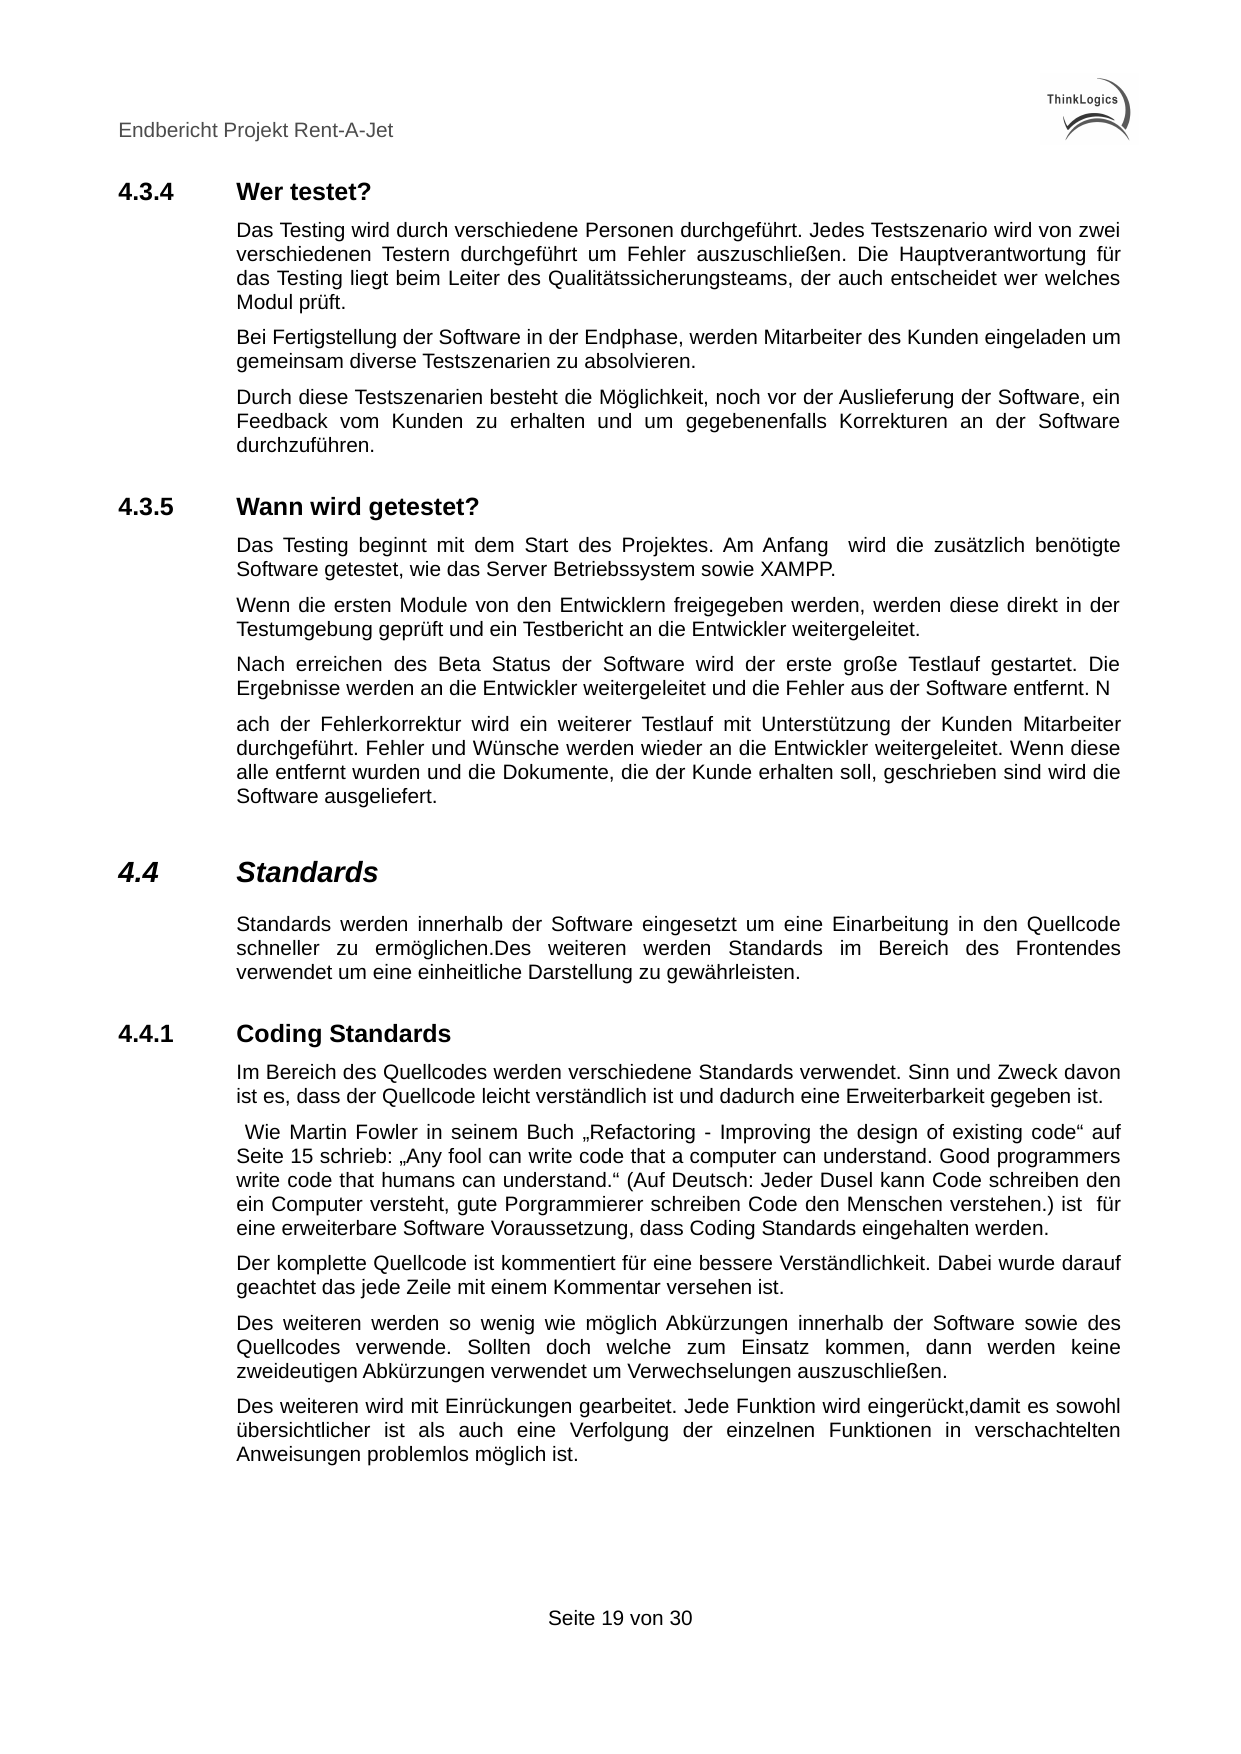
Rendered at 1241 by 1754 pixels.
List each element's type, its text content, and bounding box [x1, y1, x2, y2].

subtitle Wann wird getestet? [118, 492, 1122, 521]
text Der komplette Quellcode ist kommentiert für eine bessere Verständlichkeit. Dabei wurde darauf geachtet das jede Zeile mit einem Kommentar versehen ist. [236, 1251, 1122, 1299]
text Wenn die ersten Module von den Entwicklern freigegeben werden, werden diese direkt in der Testumgebung geprüft und ein Testbericht an die Entwickler weitergeleitet. [236, 592, 1122, 640]
text Standards werden innerhalb der Software eingesetzt um eine Einarbeitung in den Quellcode schneller zu ermöglichen.Des weiteren werden Standards im Bereich des Frontendes verwendet um eine einheitliche Darstellung zu gewährleisten. [236, 912, 1122, 984]
text Durch diese Testszenarien besteht die Möglichkeit, noch vor der Auslieferung der Software, ein Feedback vom Kunden zu erhalten und um gegebenenfalls Korrekturen an der Software durchzuführen. [236, 385, 1122, 457]
subtitle Wer testet? [118, 177, 1122, 206]
subtitle Standards [118, 855, 1122, 888]
text Im Bereich des Quellcodes werden verschiedene Standards verwendet. Sinn und Zweck davon ist es, dass der Quellcode leicht verständlich ist und dadurch eine Erweiterbarkeit gegeben ist. [236, 1060, 1122, 1108]
text ach der Fehlerkorrektur wird ein weiterer Testlauf mit Unterstützung der Kunden Mitarbeiter durchgeführt. Fehler und Wünsche werden wieder an die Entwickler weitergeleitet. Wenn diese alle entfernt wurden und die Dokumente, die der Kunde erhalten soll, geschrieben sind wird die Software ausgeliefert. [236, 712, 1122, 808]
text Das Testing wird durch verschiedene Personen durchgeführt. Jedes Testszenario wird von zwei verschiedenen Testern durchgeführt um Fehler auszuschließen. Die Hauptverantwortung für das Testing liegt beim Leiter des Qualitätssicherungsteams, der auch entscheidet wer welches Modul prüft. [236, 218, 1122, 313]
text Bei Fertigstellung der Software in der Endphase, werden Mitarbeiter des Kunden eingeladen um gemeinsam diverse Testszenarien zu absolvieren. [236, 325, 1122, 373]
text Des weiteren werden so wenig wie möglich Abkürzungen innerhalb der Software sowie des Quellcodes verwende. Sollten doch welche zum Einsatz kommen, dann werden keine zweideutigen Abkürzungen verwendet um Verwechselungen auszuschließen. [236, 1311, 1122, 1383]
text Das Testing beginnt mit dem Start des Projektes. Am Anfang wird die zusätzlich benötigte Software getestet, wie das Server Betriebssystem sowie XAMPP. [236, 533, 1122, 581]
text Des weiteren wird mit Einrückungen gearbeitet. Jede Funktion wird eingerückt,damit es sowohl übersichtlicher ist als auch eine Verfolgung der einzelnen Funktionen in verschachtelten Anweisungen problemlos möglich ist. [236, 1394, 1122, 1466]
text Nach erreichen des Beta Status der Software wird der erste große Testlauf gestartet. Die Ergebnisse werden an die Entwickler weitergeleitet und die Fehler aus der Software entfernt. N [236, 652, 1122, 700]
subtitle Coding Standards [118, 1019, 1122, 1048]
text Wie Martin Fowler in seinem Buch „Refactoring - Improving the design of existing code“ auf Seite 15 schrieb: „Any fool can write code that a computer can understand. Good programmers write code that humans can understand.“ (Auf Deutsch: Jeder Dusel kann Code schreiben den ein Computer versteht, gute Porgrammierer schreiben Code den Menschen verstehen.) ist für eine erweiterbare Software Voraussetzung, dass Coding Standards eingehalten werden. [236, 1119, 1122, 1239]
